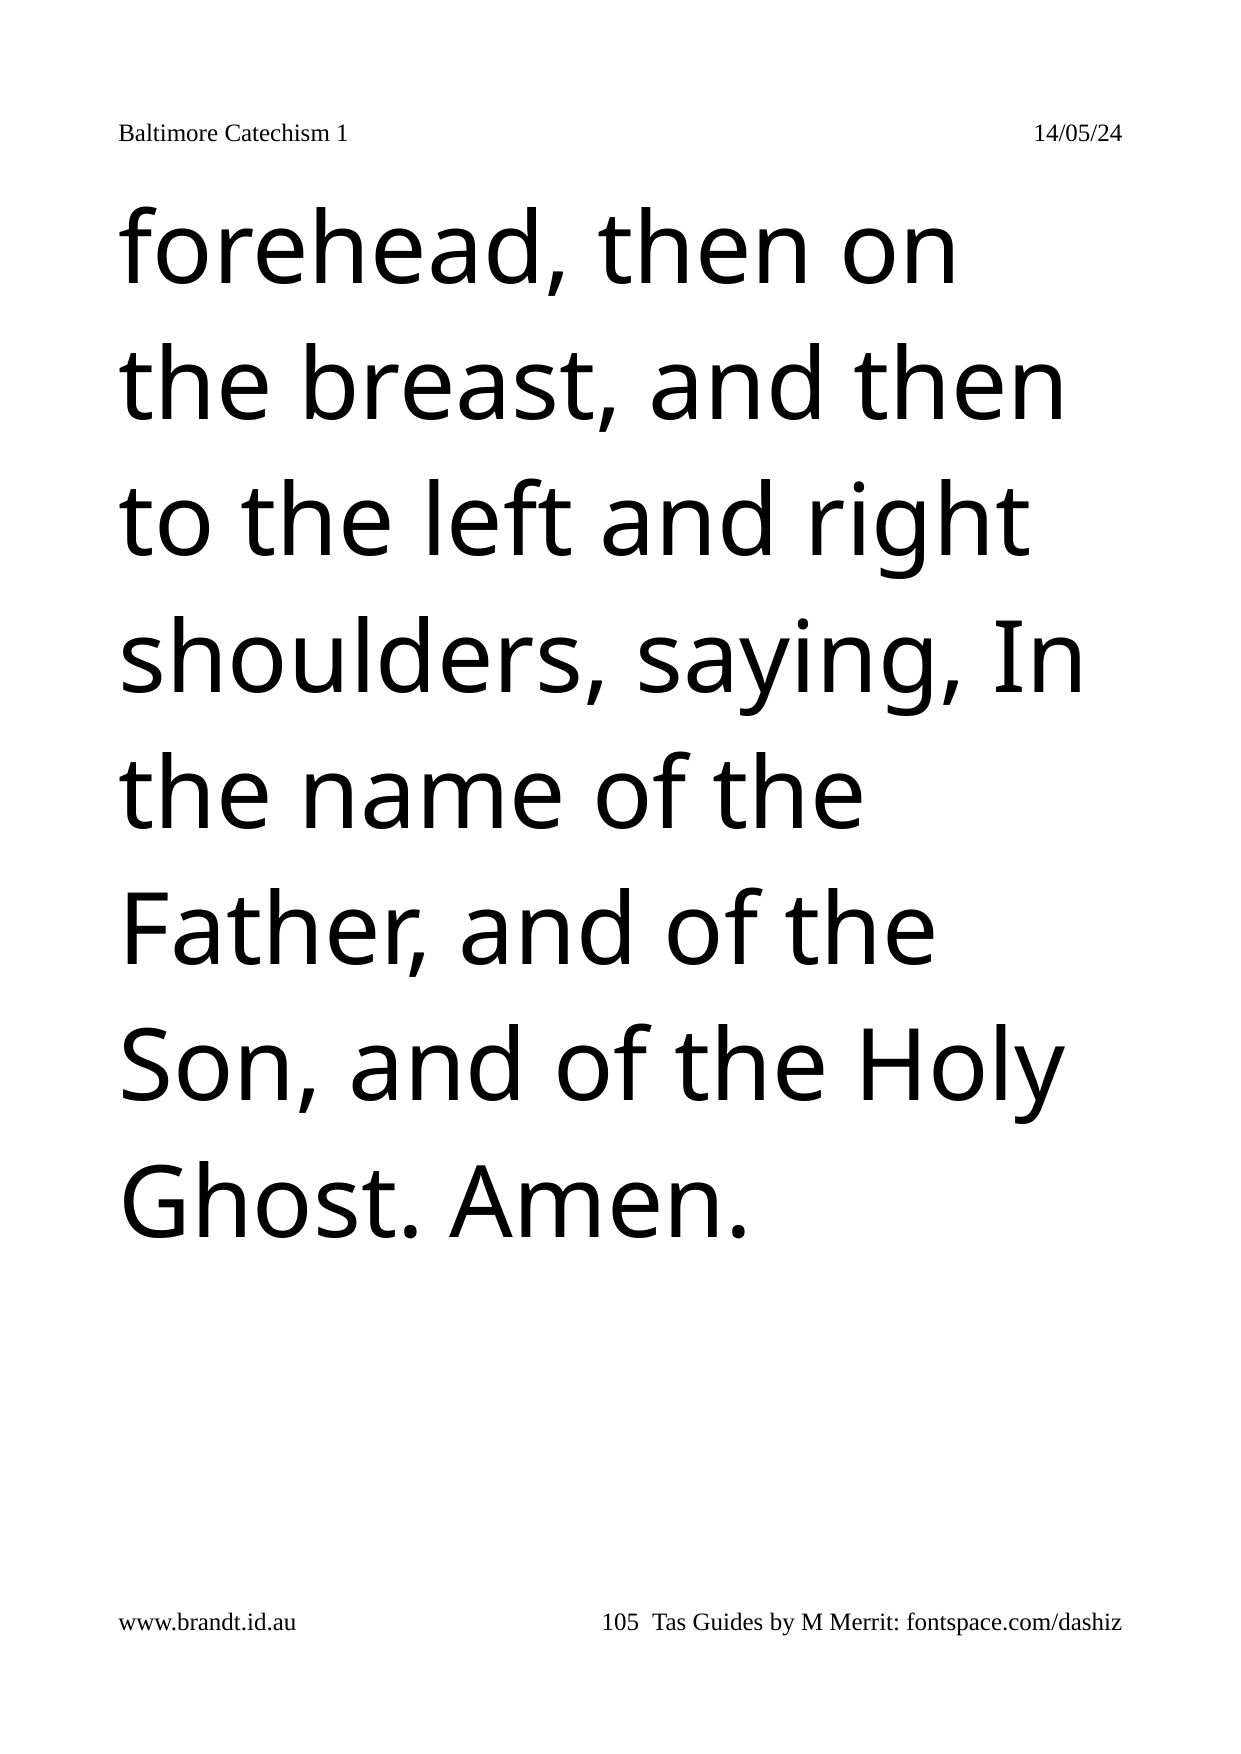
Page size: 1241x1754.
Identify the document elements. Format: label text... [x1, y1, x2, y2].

text forehead, then on the breast, and then to the left and right shoulders, saying, In the name of the Father, and of the Son, and of the Holy Ghost. Amen. [118, 176, 1122, 1266]
